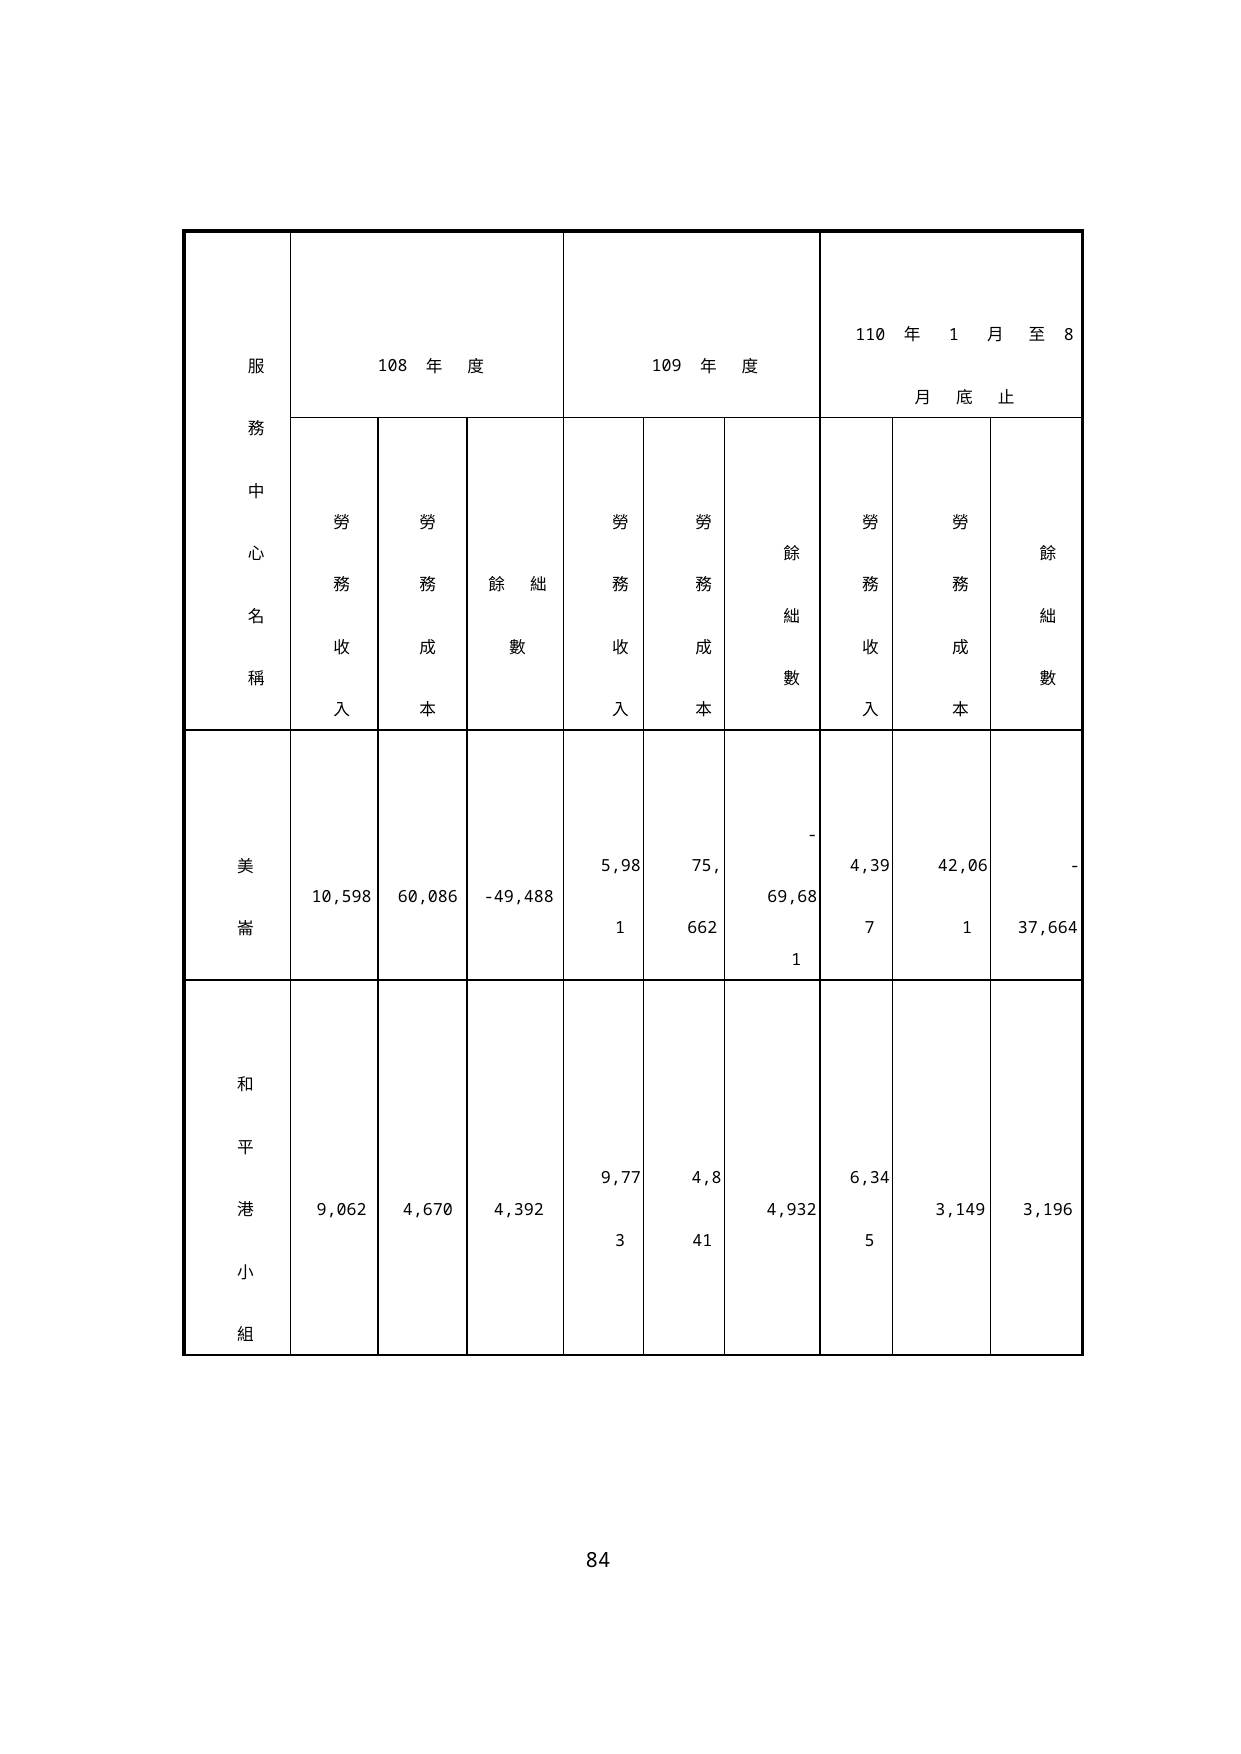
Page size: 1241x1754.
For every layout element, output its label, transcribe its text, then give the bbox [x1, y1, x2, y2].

table_cell 75,662 [644, 731, 724, 979]
table_cell 4,841 [644, 981, 724, 1354]
table_cell 42,061 [893, 731, 990, 979]
table_cell 5,981 [564, 731, 643, 979]
table_header 109年度 [564, 233, 819, 417]
table_cell 4,932 [725, 981, 819, 1354]
table_header 服務中心名稱 [186, 233, 290, 729]
table_cell 勞務收入 [564, 418, 643, 729]
table_cell 4,392 [468, 981, 563, 1354]
table_cell -69,681 [725, 731, 819, 979]
table_cell -49,488 [468, 731, 563, 979]
table_cell 4,670 [379, 981, 466, 1354]
table_cell -37,664 [991, 731, 1081, 979]
table_cell 餘絀數 [991, 418, 1081, 729]
table_cell 60,086 [379, 731, 466, 979]
table_cell 9,773 [564, 981, 643, 1354]
table_cell 3,196 [991, 981, 1081, 1354]
table_header 110年1月至8月底止 [821, 233, 1081, 417]
table_cell 美崙 [186, 731, 290, 979]
table_cell 勞務收入 [291, 418, 377, 729]
table_cell 9,062 [291, 981, 377, 1354]
table_cell 勞務成本 [893, 418, 990, 729]
table_cell 餘絀數 [468, 418, 563, 729]
table_cell 3,149 [893, 981, 990, 1354]
table_cell 和平港小組 [186, 981, 290, 1354]
table_header 108年度 [291, 233, 563, 417]
table_cell 勞務成本 [379, 418, 466, 729]
table_cell 10,598 [291, 731, 377, 979]
table_cell 勞務收入 [821, 418, 892, 729]
table_cell 4,397 [821, 731, 892, 979]
table_cell 勞務成本 [644, 418, 724, 729]
table_cell 餘絀數 [725, 418, 819, 729]
table_cell 6,345 [821, 981, 892, 1354]
